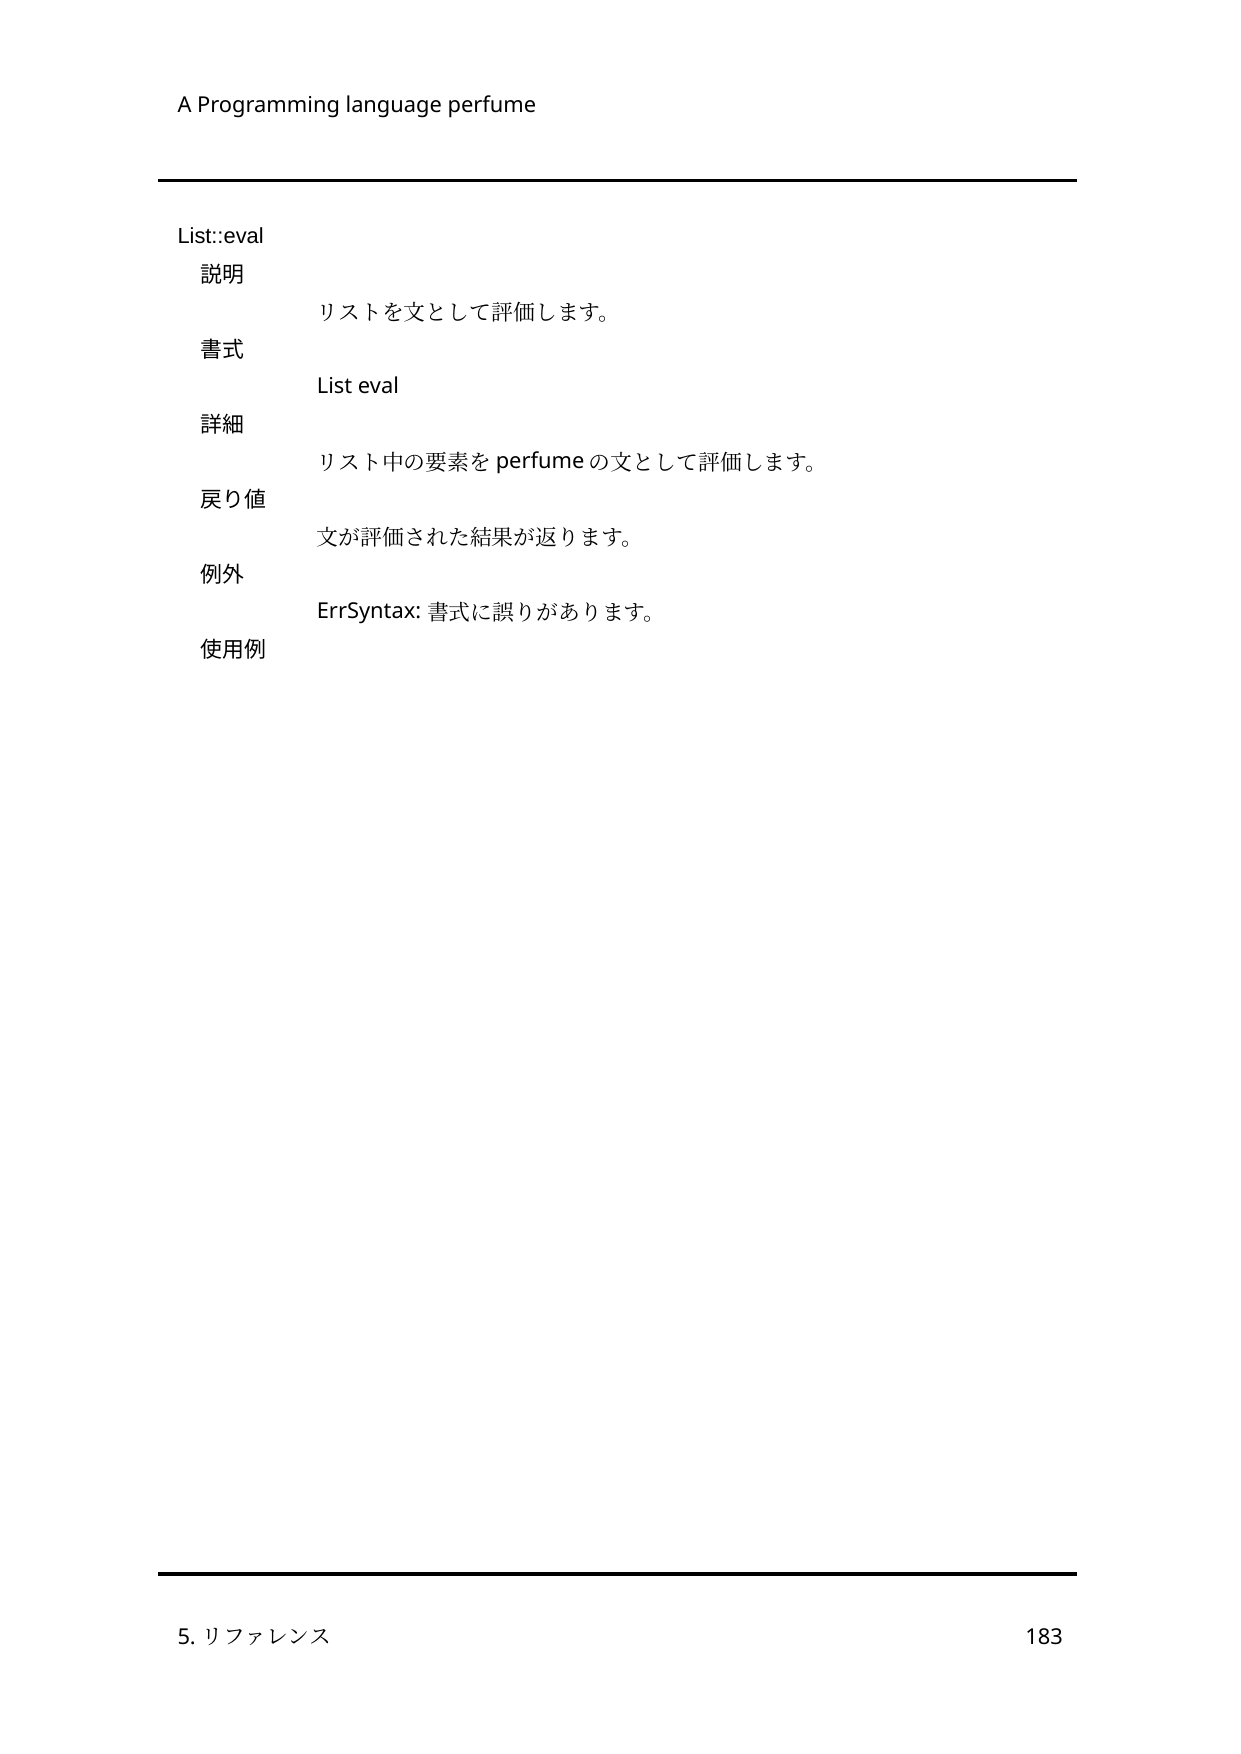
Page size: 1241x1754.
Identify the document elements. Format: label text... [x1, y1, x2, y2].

table_cell List eval [317, 329, 1063, 404]
table_cell 文が評価された結果が返ります。 [317, 479, 1063, 554]
table_cell リスト中の要素をperfumeの文として評価します。 [317, 404, 1063, 479]
table_cell 戻り値 [200, 479, 317, 554]
subtitle List::eval [177, 217, 1063, 254]
table_cell [317, 629, 1063, 704]
table_cell 例外 [200, 554, 317, 629]
table_cell 詳細 [200, 404, 317, 479]
table_header 説明 [200, 254, 317, 329]
table_cell 使用例 [200, 629, 317, 704]
table_header リストを文として評価します。 [317, 254, 1063, 329]
table_cell ErrSyntax: 書式に誤りがあります。 [317, 554, 1063, 629]
table_cell 書式 [200, 329, 317, 404]
